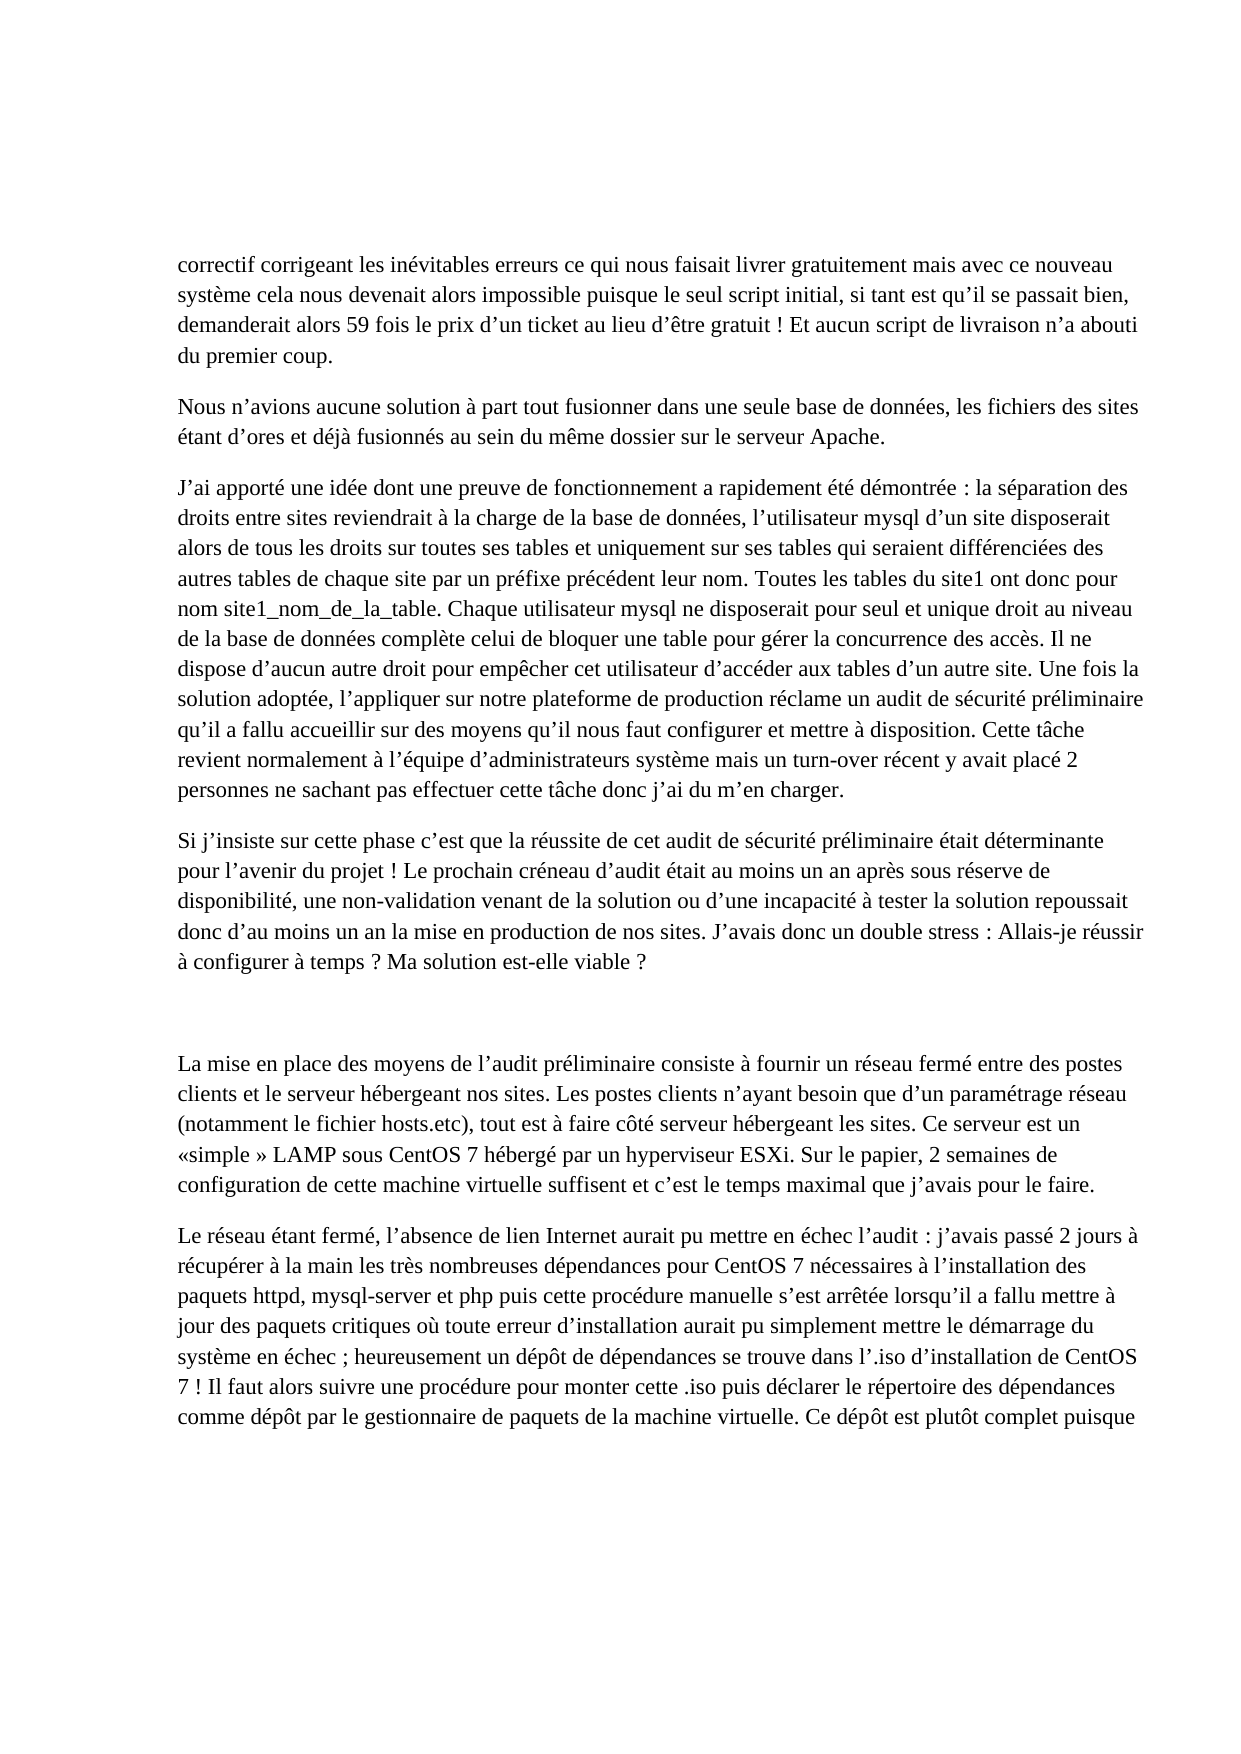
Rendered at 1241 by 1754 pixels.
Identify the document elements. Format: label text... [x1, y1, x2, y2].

text Le réseau étant fermé, l’absence de lien Internet aurait pu mettre en échec l’audit : j’avais passé 2 jours à récupérer à la main les très nombreuses dépendances pour CentOS 7 nécessaires à l’installation des paquets httpd, mysql-server et php puis cette procédure manuelle s’est arrêtée lorsqu’il a fallu mettre à jour des paquets critiques où toute erreur d’installation aurait pu simplement mettre le démarrage du système en échec ; heureusement un dépôt de dépendances se trouve dans l’.iso d’installation de CentOS 7 ! Il faut alors suivre une procédure pour monter cette .iso puis déclarer le répertoire des dépendances comme dépôt par le gestionnaire de paquets de la machine virtuelle. Ce dépôt est plutôt complet puisque [177, 1222, 1152, 1429]
text J’ai apporté une idée dont une preuve de fonctionnement a rapidement été démontrée : la séparation des droits entre sites reviendrait à la charge de la base de données, l’utilisateur mysql d’un site disposerait alors de tous les droits sur toutes ses tables et uniquement sur ses tables qui seraient différenciées des autres tables de chaque site par un préfixe précédent leur nom. Toutes les tables du site1 ont donc pour nom site1_nom_de_la_table. Chaque utilisateur mysql ne disposerait pour seul et unique droit au niveau de la base de données complète celui de bloquer une table pour gérer la concurrence des accès. Il ne dispose d’aucun autre droit pour empêcher cet utilisateur d’accéder aux tables d’un autre site. Une fois la solution adoptée, l’appliquer sur notre plateforme de production réclame un audit de sécurité préliminaire qu’il a fallu accueillir sur des moyens qu’il nous faut configurer et mettre à disposition. Cette tâche revient normalement à l’équipe d’administrateurs système mais un turn-over récent y avait placé 2 personnes ne sachant pas effectuer cette tâche donc j’ai du m’en charger. [177, 474, 1152, 802]
text correctif corrigeant les inévitables erreurs ce qui nous faisait livrer gratuitement mais avec ce nouveau système cela nous devenait alors impossible puisque le seul script initial, si tant est qu’il se passait bien, demanderait alors 59 fois le prix d’un ticket au lieu d’être gratuit ! Et aucun script de livraison n’a abouti du premier coup. [177, 251, 1152, 368]
text La mise en place des moyens de l’audit préliminaire consiste à fournir un réseau fermé entre des postes clients et le serveur hébergeant nos sites. Les postes clients n’ayant besoin que d’un paramétrage réseau (notamment le fichier hosts.etc), tout est à faire côté serveur hébergeant les sites. Ce serveur est un «simple » LAMP sous CentOS 7 hébergé par un hyperviseur ESXi. Sur le papier, 2 semaines de configuration de cette machine virtuelle suffisent et c’est le temps maximal que j’avais pour le faire. [177, 1050, 1152, 1197]
text Si j’insiste sur cette phase c’est que la réussite de cet audit de sécurité préliminaire était déterminante pour l’avenir du projet ! Le prochain créneau d’audit était au moins un an après sous réserve de disponibilité, une non-validation venant de la solution ou d’une incapacité à tester la solution repoussait donc d’au moins un an la mise en production de nos sites. J’avais donc un double stress : Allais-je réussir à configurer à temps ? Ma solution est-elle viable ? [177, 827, 1152, 974]
text Nous n’avions aucune solution à part tout fusionner dans une seule base de données, les fichiers des sites étant d’ores et déjà fusionnés au sein du même dossier sur le serveur Apache. [177, 393, 1152, 449]
